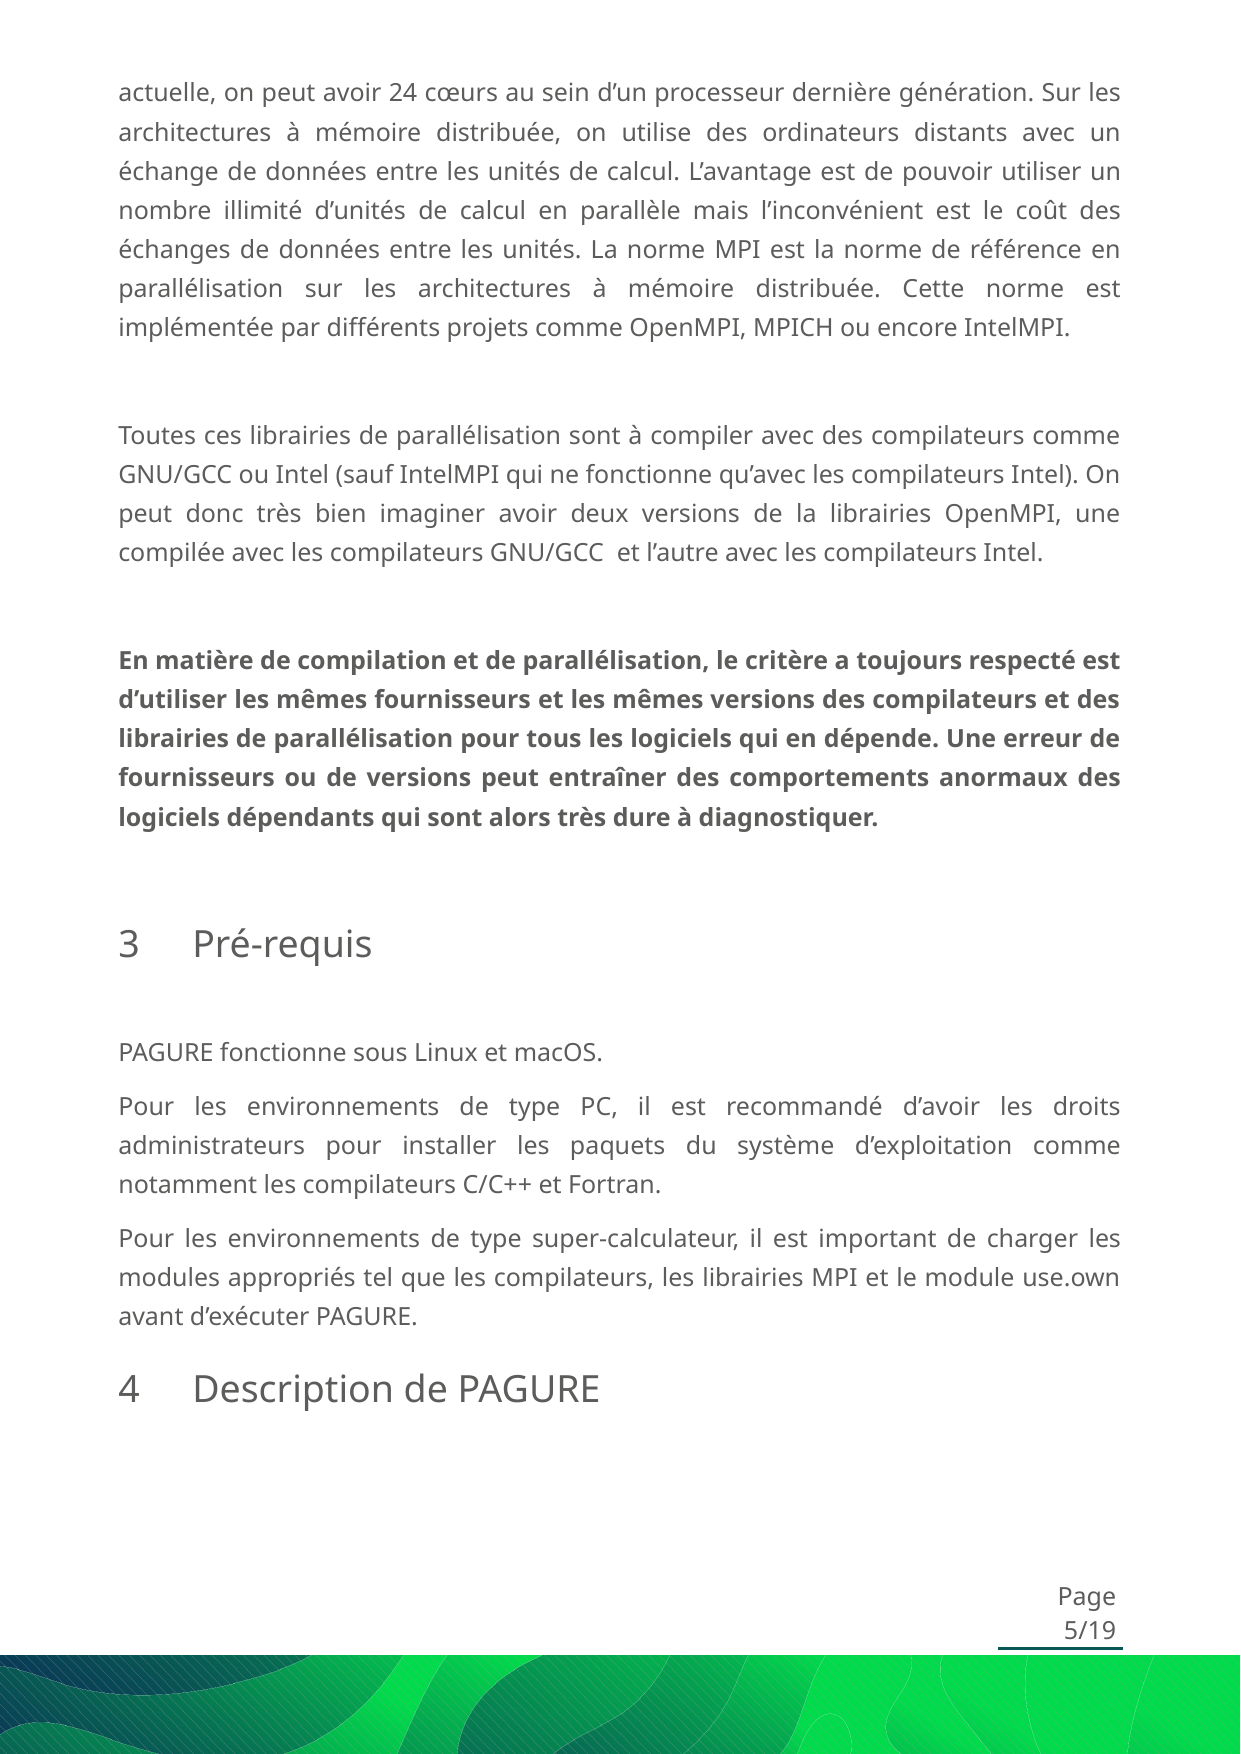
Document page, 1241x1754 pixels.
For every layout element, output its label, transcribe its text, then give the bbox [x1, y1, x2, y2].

text En matière de compilation et de parallélisation, le critère a toujours respecté est d’utiliser les mêmes fournisseurs et les mêmes versions des compilateurs et des librairies de parallélisation pour tous les logiciels qui en dépende. Une erreur de fournisseurs ou de versions peut entraîner des comportements anormaux des logiciels dépendants qui sont alors très dure à diagnostiquer. [118, 642, 1122, 833]
text actuelle, on peut avoir 24 cœurs au sein d’un processeur dernière génération. Sur les architectures à mémoire distribuée, on utilise des ordinateurs distants avec un échange de données entre les unités de calcul. L’avantage est de pouvoir utiliser un nombre illimité d’unités de calcul en parallèle mais l’inconvénient est le coût des échanges de données entre les unités. La norme MPI est la norme de référence en parallélisation sur les architectures à mémoire distribuée. Cette norme est implémentée par différents projets comme OpenMPI, MPICH ou encore IntelMPI. [118, 75, 1122, 344]
text Pour les environnements de type PC, il est recommandé d’avoir les droits administrateurs pour installer les paquets du système d’exploitation comme notamment les compilateurs C/C++ et Fortran. [118, 1088, 1122, 1201]
text PAGURE fonctionne sous Linux et macOS. [118, 1034, 1122, 1068]
subtitle Pré-requis [118, 917, 1122, 968]
text Toutes ces librairies de parallélisation sont à compiler avec des compilateurs comme GNU/GCC ou Intel (sauf IntelMPI qui ne fonctionne qu’avec les compilateurs Intel). On peut donc très bien imaginer avoir deux versions de la librairies OpenMPI, une compilée avec les compilateurs GNU/GCC et l’autre avec les compilateurs Intel. [118, 417, 1122, 569]
text Pour les environnements de type super-calculateur, il est important de charger les modules appropriés tel que les compilateurs, les librairies MPI et le module use.own avant d’exécuter PAGURE. [118, 1220, 1122, 1333]
picture [0, 1655, 1241, 1754]
subtitle Description de PAGURE [118, 1363, 1122, 1414]
